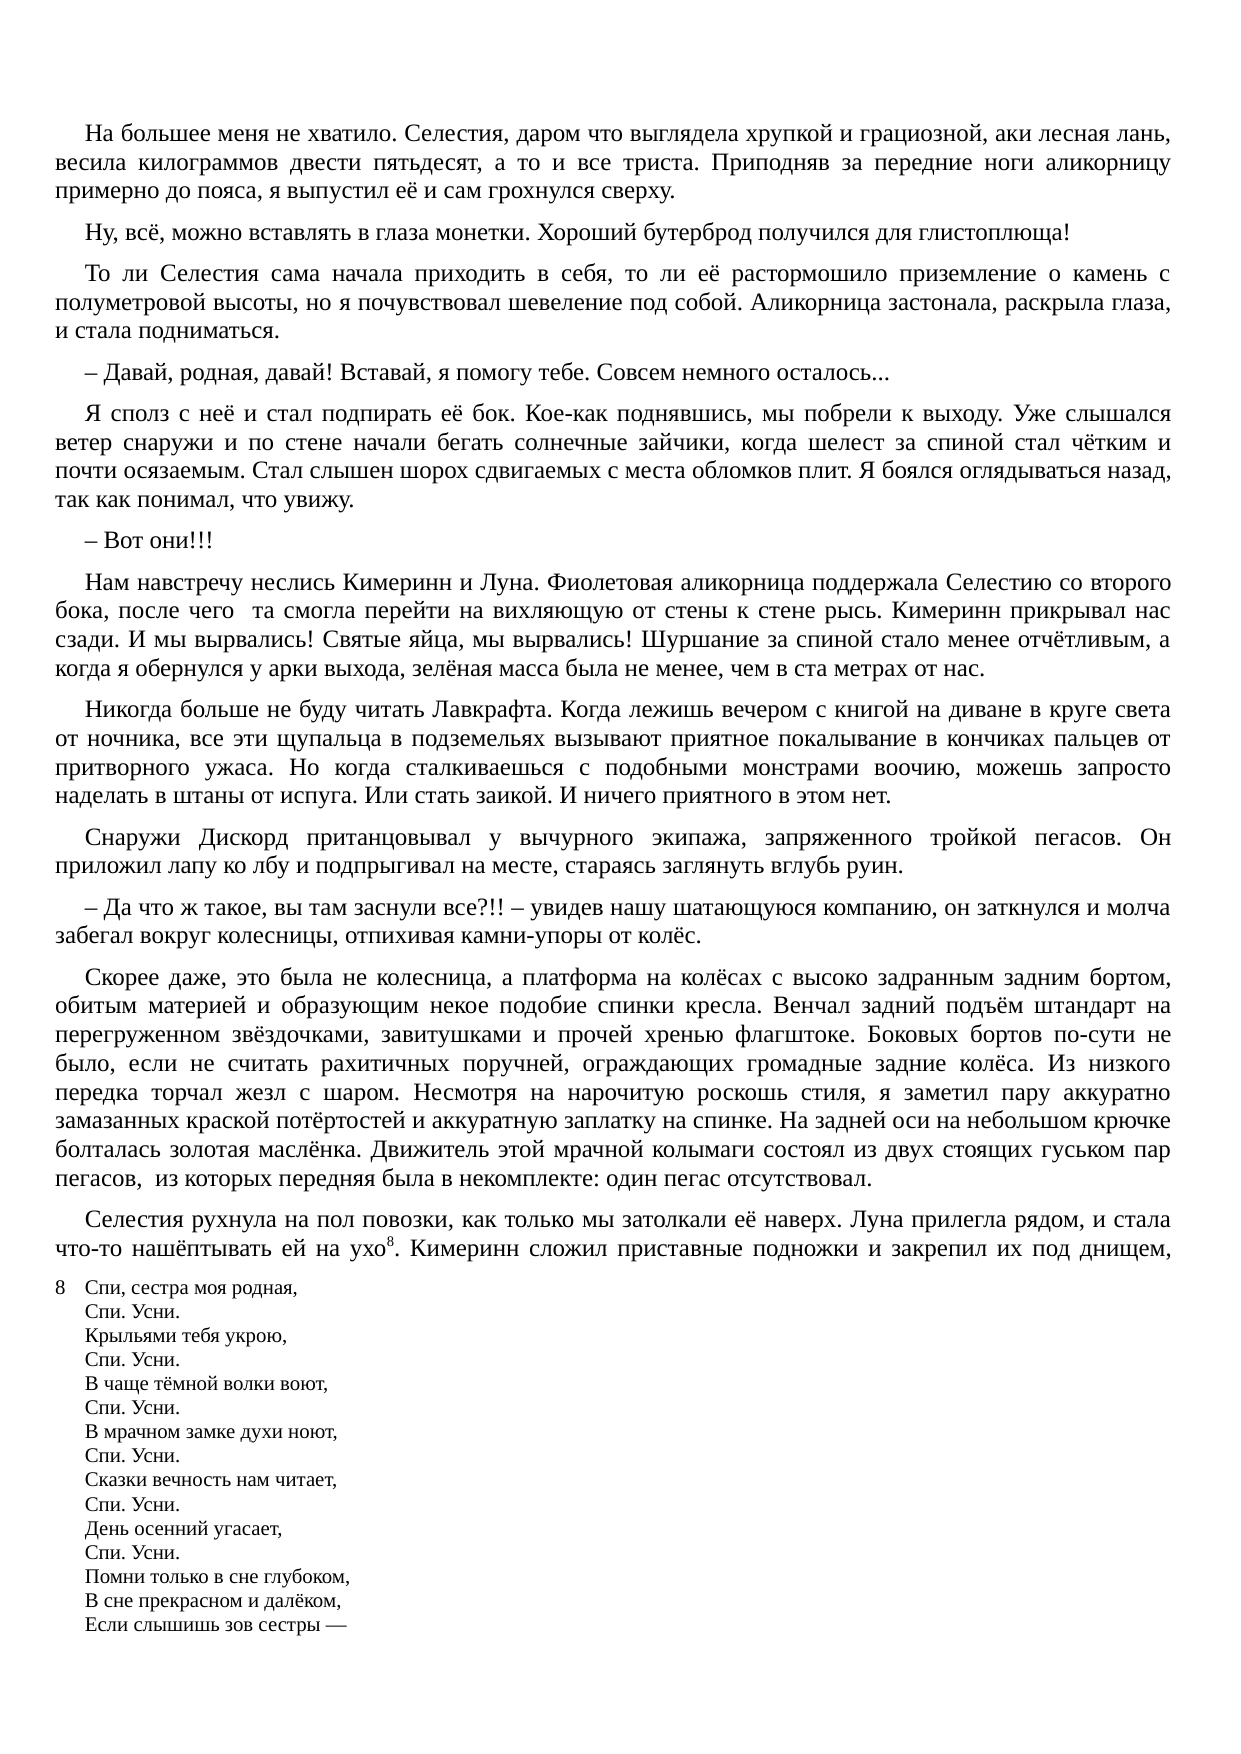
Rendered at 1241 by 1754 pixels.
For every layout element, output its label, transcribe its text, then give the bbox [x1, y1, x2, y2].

text Селестия рухнула на пол повозки, как только мы затолкали её наверх. Луна прилегла рядом, и стала что-то нашёптывать ей на ухо. Кимеринн сложил приставные подножки и закрепил их под днищем, [55, 1204, 1172, 1262]
text На большее меня не хватило. Селестия, даром что выглядела хрупкой и грациозной, аки лесная лань, весила килограммов двести пятьдесят, а то и все триста. Приподняв за передние ноги аликорницу примерно до пояса, я выпустил её и сам грохнулся сверху. [55, 118, 1172, 204]
text – Да что ж такое, вы там заснули все?!! – увидев нашу шатающуюся компанию, он заткнулся и молча забегал вокруг колесницы, отпихивая камни-упоры от колёс. [55, 892, 1172, 949]
text – Давай, родная, давай! Вставай, я помогу тебе. Совсем немного осталось... [55, 357, 1172, 386]
text – Вот они!!! [55, 526, 1172, 554]
text Скорее даже, это была не колесница, а платформа на колёсах с высоко задранным задним бортом, обитым материей и образующим некое подобие спинки кресла. Венчал задний подъём штандарт на перегруженном звёздочками, завитушками и прочей хренью флагштоке. Боковых бортов по-сути не было, если не считать рахитичных поручней, ограждающих громадные задние колёса. Из низкого передка торчал жезл с шаром. Несмотря на нарочитую роскошь стиля, я заметил пару аккуратно замазанных краской потёртостей и аккуратную заплатку на спинке. На задней оси на небольшом крючке болталась золотая маслёнка. Движитель этой мрачной колымаги состоял из двух стоящих гуськом пар пегасов, из которых передняя была в некомплекте: один пегас отсутствовал. [55, 962, 1172, 1192]
text В чаще тёмной волки воют, Спи. Усни. В мрачном замке духи ноют, Спи. Усни. [55, 1371, 1172, 1467]
text Нам навстречу неслись Кимеринн и Луна. Фиолетовая аликорница поддержала Селестию со второго бока, после чего та смогла перейти на вихляющую от стены к стене рысь. Кимеринн прикрывал нас сзади. И мы вырвались! Святые яйца, мы вырвались! Шуршание за спиной стало менее отчётливым, а когда я обернулся у арки выхода, зелёная масса была не менее, чем в ста метрах от нас. [55, 567, 1172, 682]
text Снаружи Дискорд пританцовывал у вычурного экипажа, запряженного тройкой пегасов. Он приложил лапу ко лбу и подпрыгивал на месте, стараясь заглянуть вглубь руин. [55, 822, 1172, 879]
text Я сполз с неё и стал подпирать её бок. Кое-как поднявшись, мы побрели к выходу. Уже слышался ветер снаружи и по стене начали бегать солнечные зайчики, когда шелест за спиной стал чётким и почти осязаемым. Стал слышен шорох сдвигаемых с места обломков плит. Я боялся оглядываться назад, так как понимал, что увижу. [55, 398, 1172, 513]
text В сне прекрасном и далёком, Если слышишь зов сестры — [55, 1588, 1172, 1636]
text Ну, всё, можно вставлять в глаза монетки. Хороший бутерброд получился для глистоплюща! [55, 217, 1172, 246]
text Никогда больше не буду читать Лавкрафта. Когда лежишь вечером с книгой на диване в круге света от ночника, все эти щупальца в подземельях вызывают приятное покалывание в кончиках пальцев от притворного ужаса. Но когда сталкиваешься с подобными монстрами воочию, можешь запросто наделать в штаны от испуга. Или стать заикой. И ничего приятного в этом нет. [55, 694, 1172, 809]
text Спи, сестра моя родная, Спи. Усни. Крыльями тебя укрою, Спи. Усни. [55, 1275, 1172, 1371]
text Сказки вечность нам читает, Спи. Усни. День осенний угасает, Спи. Усни. Помни только в сне глубоком, [55, 1467, 1172, 1588]
text То ли Селестия сама начала приходить в себя, то ли её растормошило приземление о камень с полуметровой высоты, но я почувствовал шевеление под собой. Аликорница застонала, раскрыла глаза, и стала подниматься. [55, 258, 1172, 344]
